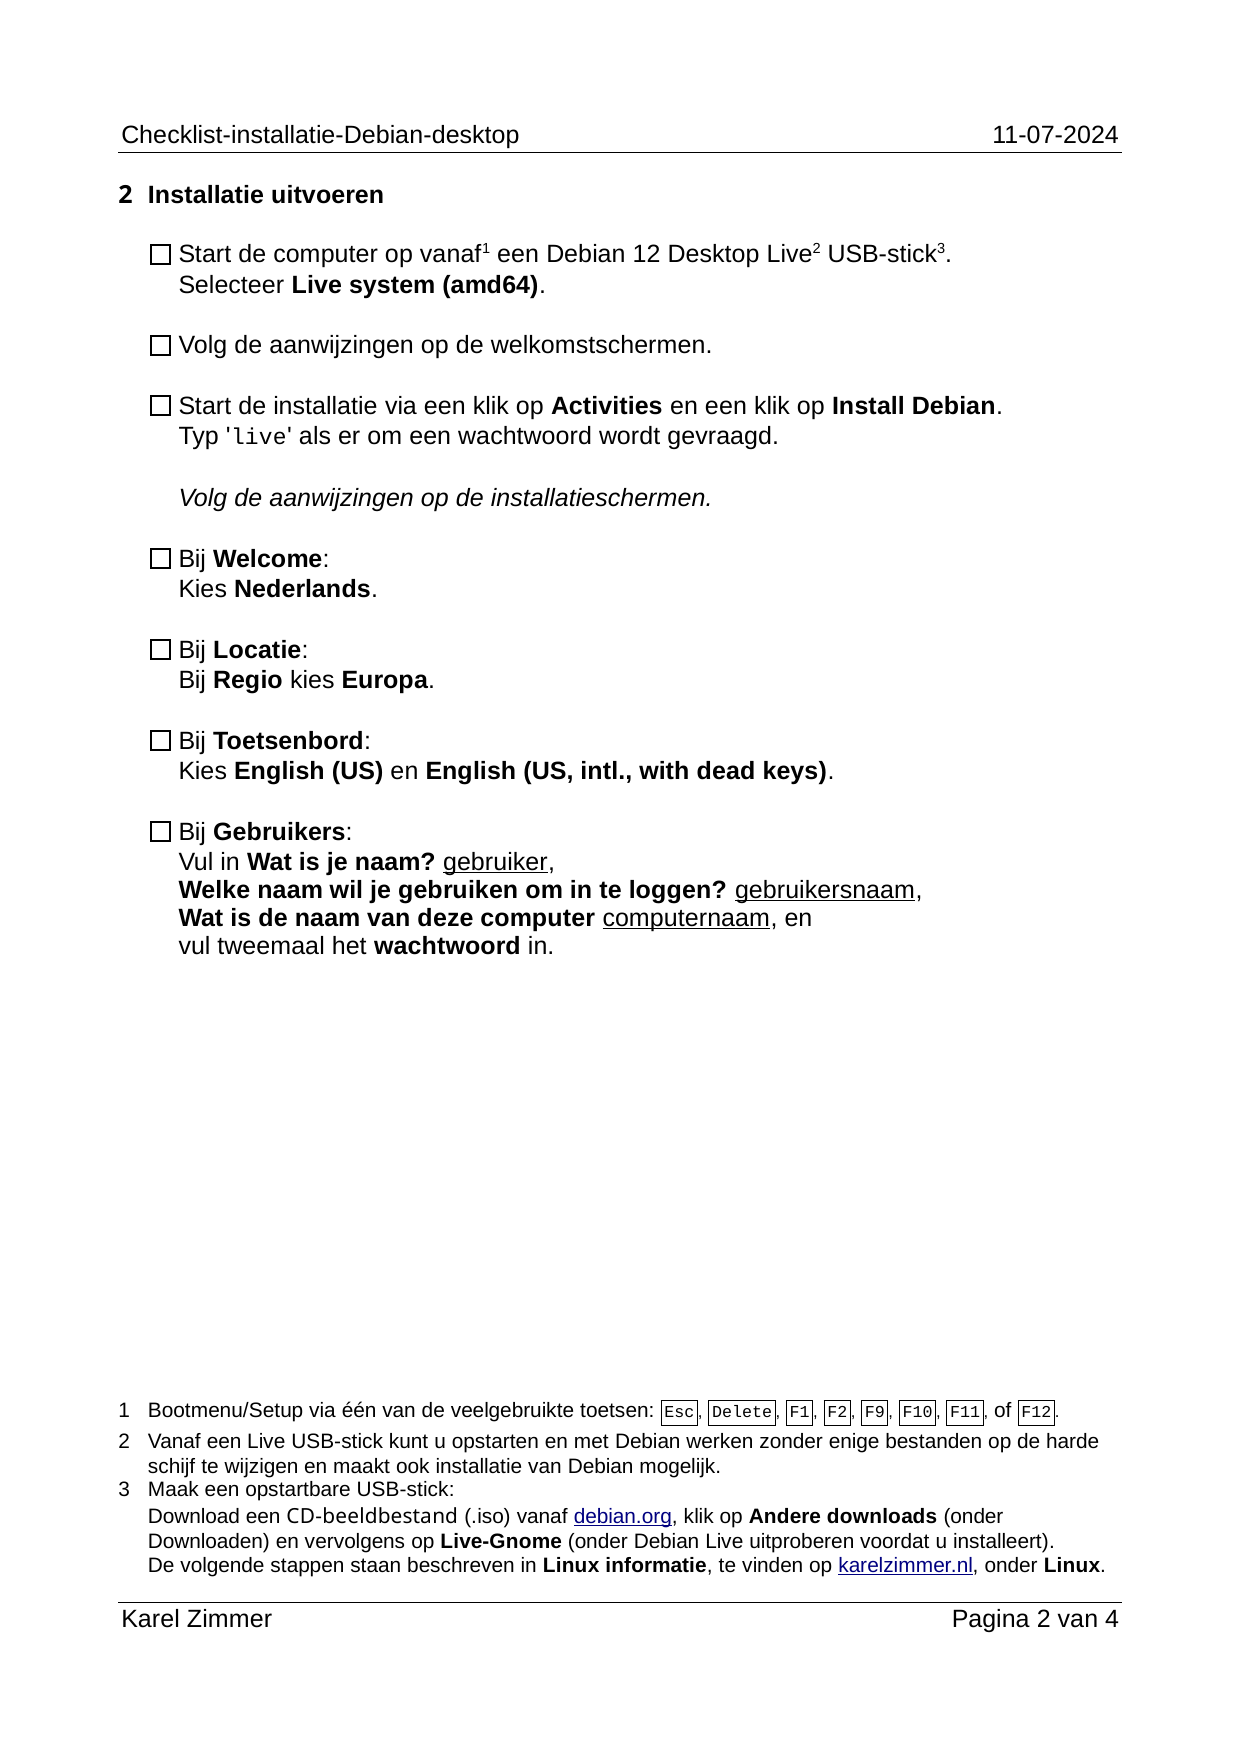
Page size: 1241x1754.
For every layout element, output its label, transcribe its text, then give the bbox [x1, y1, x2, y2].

table_cell [118, 847, 142, 961]
table_cell [142, 817, 177, 847]
table_cell [142, 421, 177, 453]
table_cell [177, 695, 1122, 726]
table_cell [142, 786, 177, 817]
table_cell Typ 'live' als er om een wachtwoord wordt gevraagd. [177, 421, 1122, 453]
table_cell Bij Toetsenbord: [177, 726, 1122, 756]
table_cell [142, 574, 177, 604]
table_cell [118, 604, 142, 635]
list Installatie uitvoeren [118, 177, 1122, 211]
table_header [118, 239, 142, 269]
table_cell [177, 453, 1122, 483]
table_cell [142, 604, 177, 635]
table_cell [177, 360, 1122, 391]
table_cell [142, 300, 177, 330]
table_cell [118, 269, 142, 300]
table_cell [177, 300, 1122, 330]
table_cell Selecteer Live system (amd64). [177, 269, 1122, 300]
table_cell Vul in Wat is je naam? gebruiker, Welke naam wil je gebruiken om in te loggen? gebruikersnaam, Wat is de naam van deze computer computernaam, en vul tweemaal het wachtwoord in. [177, 847, 1122, 961]
table_cell [142, 360, 177, 391]
table_cell Bij Gebruikers: [177, 817, 1122, 847]
table_cell [118, 360, 142, 391]
table_cell [118, 695, 142, 726]
table_cell [118, 391, 142, 421]
table_cell Start de installatie via een klik op Activities en een klik op Install Debian. [177, 391, 1122, 421]
table_cell [142, 269, 177, 300]
table_cell [142, 847, 177, 961]
table_cell [118, 544, 142, 574]
table_cell [142, 453, 177, 483]
table_cell [142, 483, 177, 513]
table_cell [118, 330, 142, 360]
table_cell Kies Nederlands. [177, 574, 1122, 604]
table_header Start de computer op vanaf een Debian 12 Desktop Live USB-stick. [177, 239, 1122, 269]
table_cell [118, 514, 142, 544]
table_cell [118, 756, 142, 786]
table_cell [118, 453, 142, 483]
table_cell Volg de aanwijzingen op de installatieschermen. [177, 483, 1122, 513]
table_cell [142, 635, 177, 665]
table_cell [118, 726, 142, 756]
table_cell [177, 786, 1122, 817]
table_cell [118, 635, 142, 665]
table_cell [142, 695, 177, 726]
table_cell [142, 330, 177, 360]
table_cell [118, 786, 142, 817]
table_cell Bij Regio kies Europa. [177, 665, 1122, 695]
table_header [142, 239, 177, 269]
table_cell [142, 756, 177, 786]
table_cell [177, 604, 1122, 635]
table_cell [118, 665, 142, 695]
table_cell [142, 391, 177, 421]
table_cell [142, 665, 177, 695]
table_cell [177, 514, 1122, 544]
table_cell Bij Locatie: [177, 635, 1122, 665]
table_cell [142, 514, 177, 544]
table_cell [118, 300, 142, 330]
table_cell [118, 421, 142, 453]
table_cell [118, 817, 142, 847]
table_cell Bij Welcome: [177, 544, 1122, 574]
table_cell [142, 726, 177, 756]
table_cell [118, 574, 142, 604]
table_cell [142, 544, 177, 574]
table_cell Kies English (US) en English (US, intl., with dead keys). [177, 756, 1122, 786]
table_cell Volg de aanwijzingen op de welkomstschermen. [177, 330, 1122, 360]
table_cell [118, 483, 142, 513]
